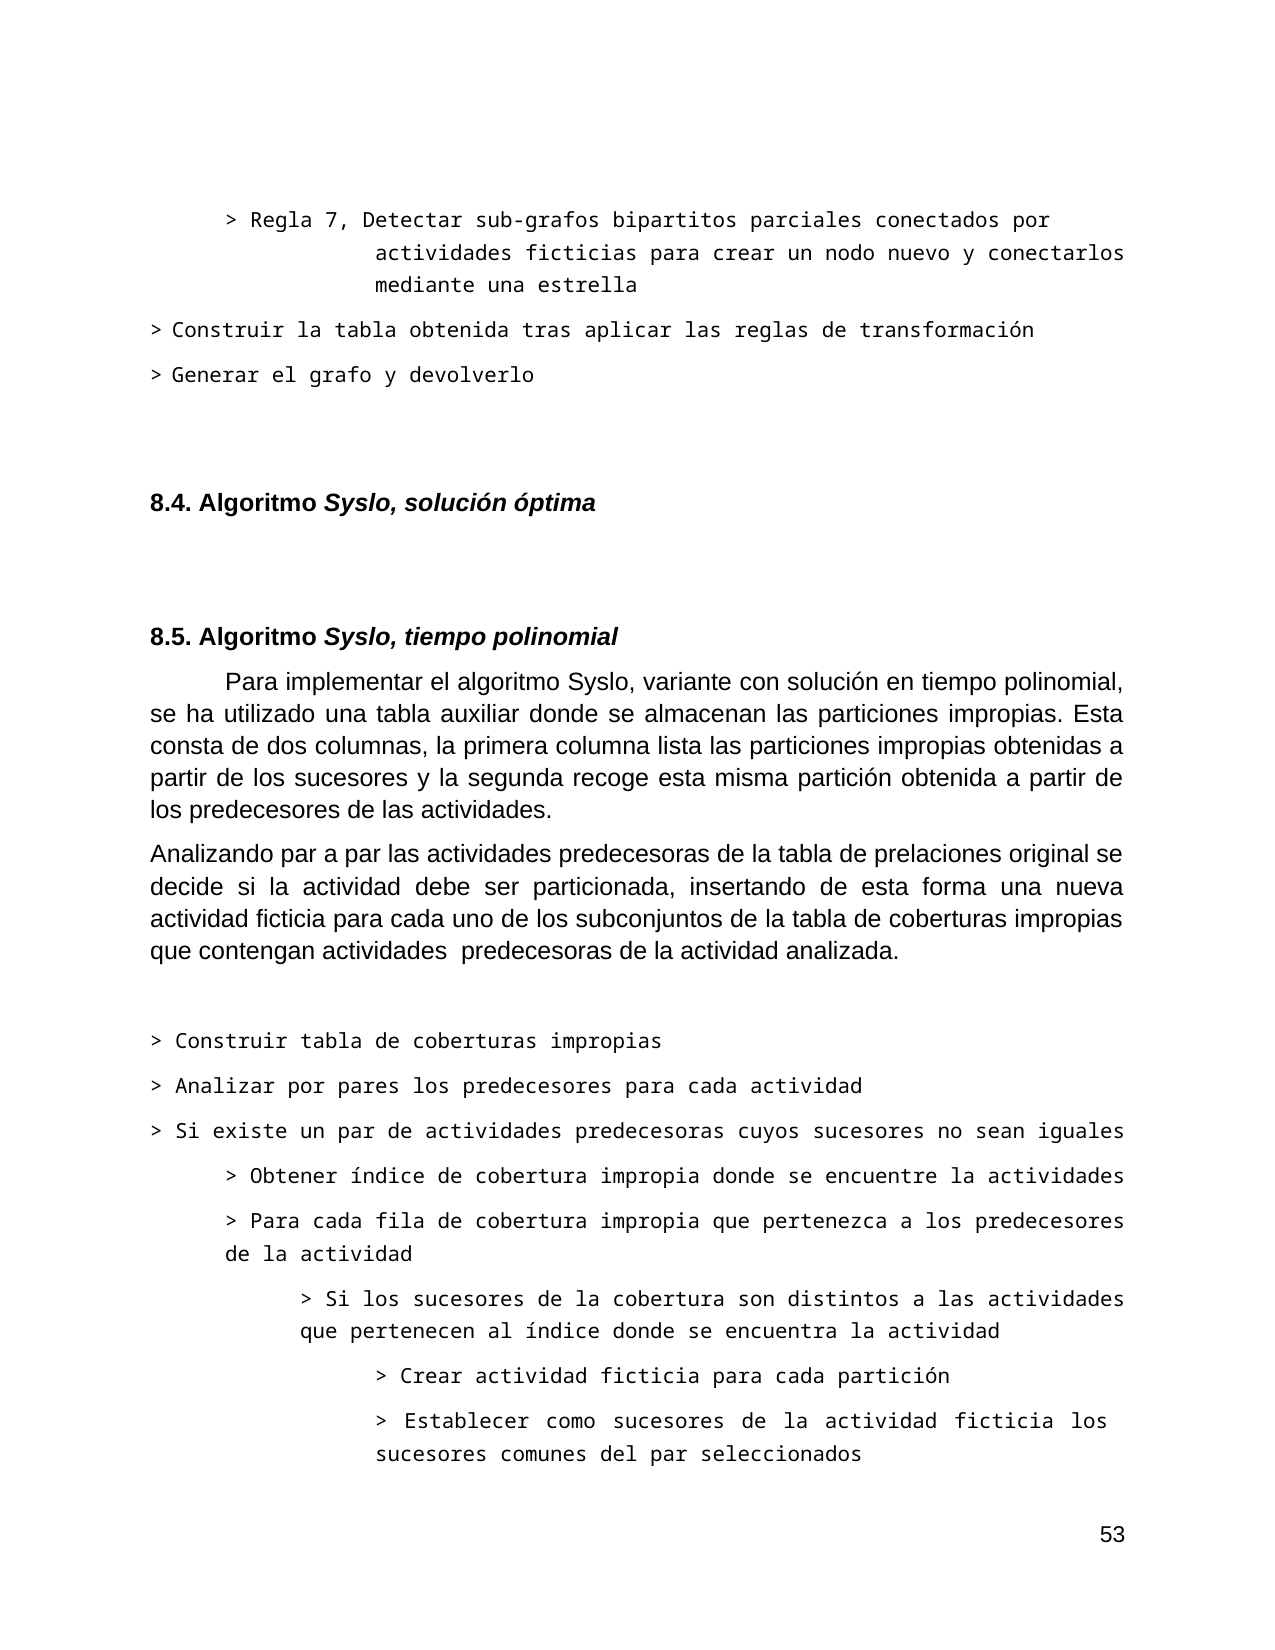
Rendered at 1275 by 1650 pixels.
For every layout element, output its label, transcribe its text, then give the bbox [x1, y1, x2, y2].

text > Obtener índice de cobertura impropia donde se encuentre la actividades [150, 1161, 1125, 1189]
text > Generar el grafo y devolverlo [150, 360, 1125, 389]
text > Analizar por pares los predecesores para cada actividad [150, 1071, 1125, 1099]
text > Construir tabla de coberturas impropias [150, 1026, 1125, 1054]
text > Si los sucesores de la cobertura son distintos a las actividades que pertenecen al índice donde se encuentra la actividad [150, 1284, 1125, 1345]
text Para implementar el algoritmo Syslo, variante con solución en tiempo polinomial, se ha utilizado una tabla auxiliar donde se almacenan las particiones impropias. Esta consta de dos columnas, la primera columna lista las particiones impropias obtenidas a partir de los sucesores y la segunda recoge esta misma partición obtenida a partir de los predecesores de las actividades. [150, 667, 1125, 824]
text > Para cada fila de cobertura impropia que pertenezca a los predecesores de la actividad [150, 1206, 1125, 1267]
text > Regla 7, Detectar sub-grafos bipartitos parciales conectados por actividades ficticias para crear un nodo nuevo y conectarlos mediante una estrella [150, 205, 1125, 299]
text 8.5. Algoritmo Syslo, tiempo polinomial [150, 623, 1125, 651]
text 8.4. Algoritmo Syslo, solución óptima [150, 489, 1125, 517]
text > Establecer como sucesores de la actividad ficticia los sucesores comunes del par seleccionados [150, 1407, 1125, 1468]
text Analizando par a par las actividades predecesoras de la tabla de prelaciones original se decide si la actividad debe ser particionada, insertando de esta forma una nueva actividad ficticia para cada uno de los subconjuntos de la tabla de coberturas impropias que contengan actividades predecesoras de la actividad analizada. [150, 840, 1125, 964]
text > Construir la tabla obtenida tras aplicar las reglas de transformación [150, 315, 1125, 344]
text > Crear actividad ficticia para cada partición [150, 1362, 1125, 1390]
text > Si existe un par de actividades predecesoras cuyos sucesores no sean iguales [150, 1116, 1125, 1144]
